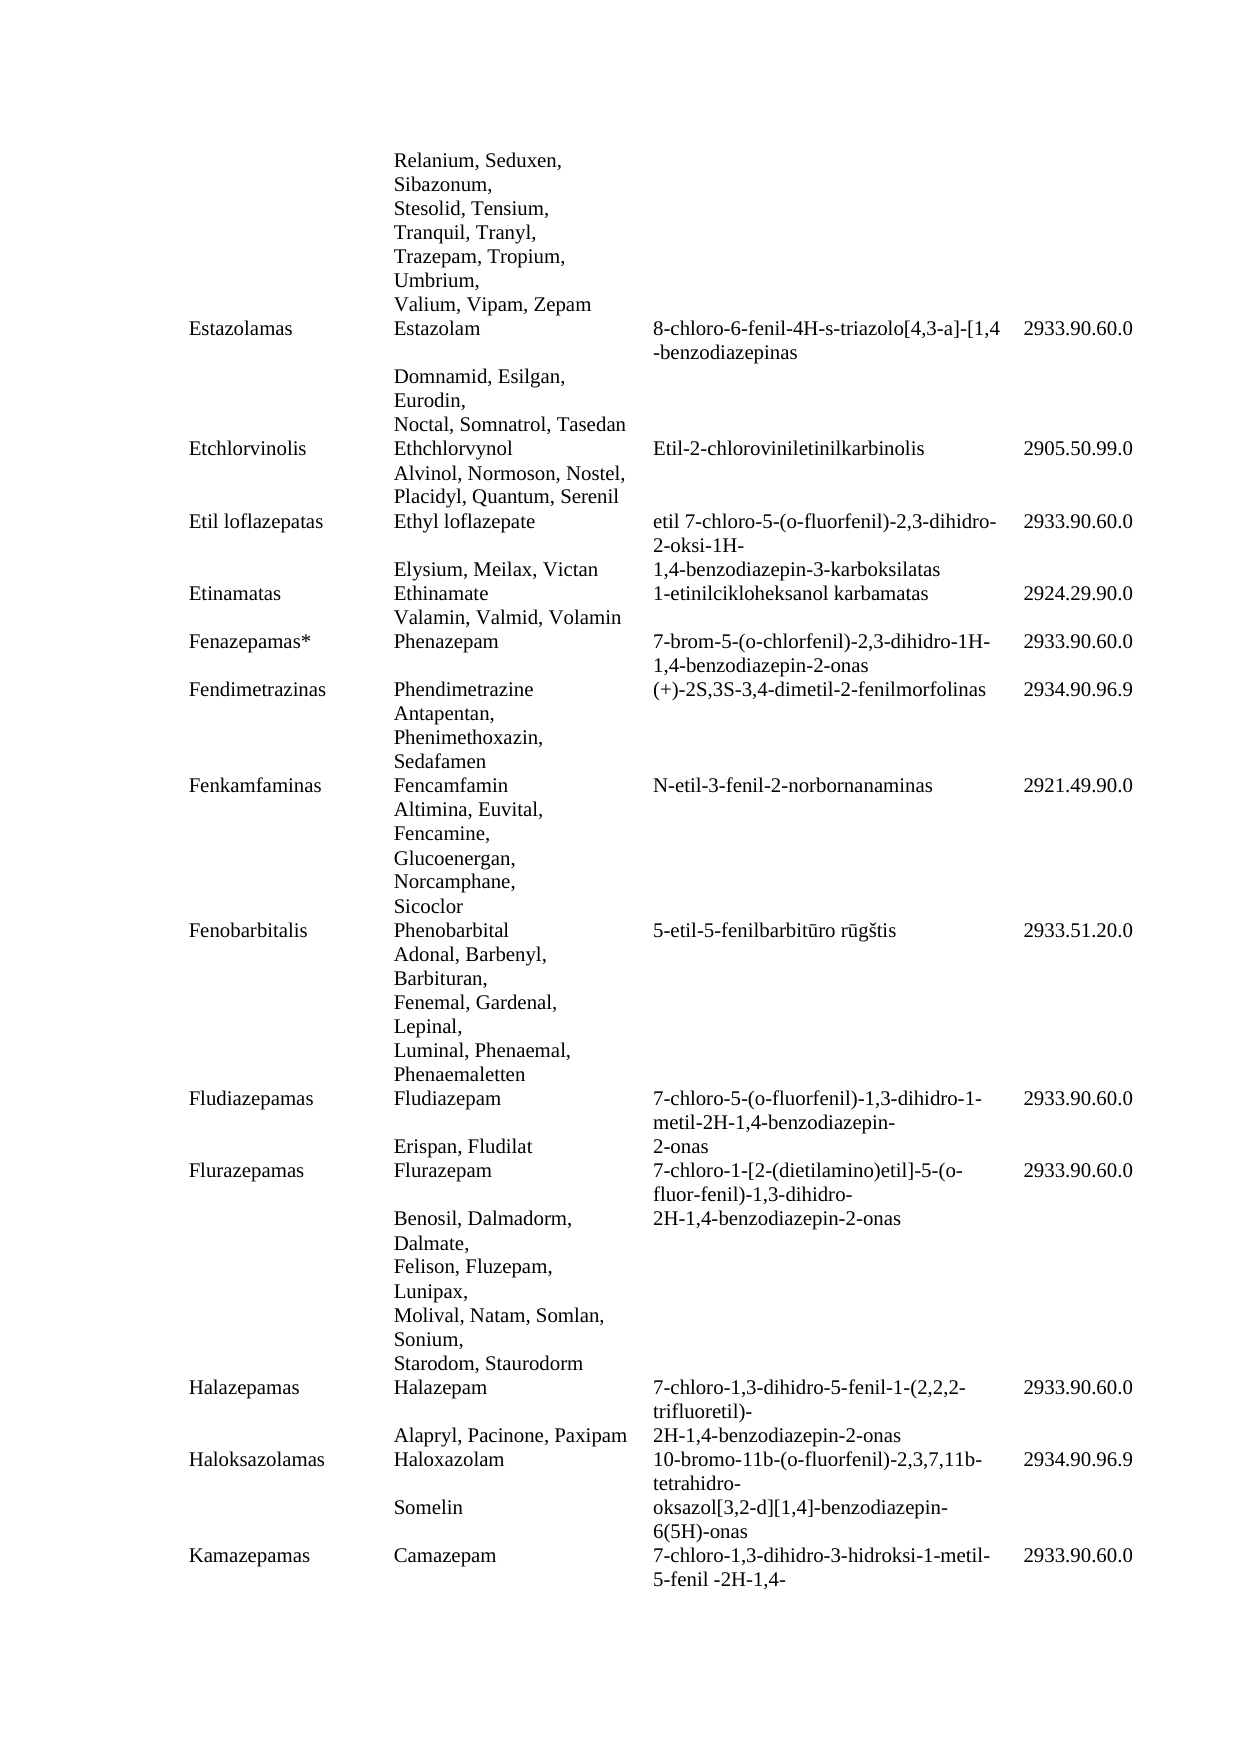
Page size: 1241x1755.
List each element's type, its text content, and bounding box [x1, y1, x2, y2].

table_cell [177, 1206, 382, 1254]
table_cell [1012, 1062, 1175, 1086]
table_cell [1175, 196, 1181, 244]
table_cell Phenobarbital [382, 918, 642, 942]
table_cell [1012, 1495, 1175, 1543]
table_cell [642, 485, 1012, 508]
table_cell oksazol[3,2-d][1,4]-benzodiazepin-6(5H)-onas [642, 1495, 1012, 1543]
table_cell 1,4-benzodiazepin-3-karboksilatas [642, 557, 1012, 581]
table_cell [1175, 581, 1181, 605]
table_cell Estazolamas [177, 316, 382, 364]
table_cell Sicoclor [382, 894, 642, 918]
table_cell [1175, 918, 1181, 942]
table_cell [642, 1303, 1012, 1351]
table_cell [177, 1351, 382, 1375]
table_cell 2-onas [642, 1134, 1012, 1158]
table_cell [642, 894, 1012, 918]
table_cell [1012, 797, 1175, 845]
table_cell [1012, 364, 1175, 412]
table_cell [1175, 1206, 1181, 1254]
table_cell Erispan, Fludilat [382, 1134, 642, 1158]
table_cell Fencamfamin [382, 773, 642, 797]
table_cell Antapentan, Phenimethoxazin, [382, 701, 642, 749]
table_cell Valium, Vipam, Zepam [382, 292, 642, 316]
table_cell Flurazepam [382, 1158, 642, 1206]
table_cell [177, 701, 382, 749]
table_cell [1175, 436, 1181, 460]
table_cell 2921.49.90.0 [1012, 773, 1175, 797]
table_cell [1175, 1423, 1181, 1447]
table_cell [177, 797, 382, 845]
table_cell [1175, 677, 1181, 701]
table_cell Adonal, Barbenyl, Barbituran, [382, 942, 642, 990]
table_cell [1012, 1038, 1175, 1062]
table_cell [1012, 148, 1175, 196]
table_cell Estazolam [382, 316, 642, 364]
table_cell 7-chloro-5-(o-fluorfenil)-1,3-dihidro-1-metil-2H-1,4-benzodiazepin- [642, 1086, 1012, 1134]
table_cell [642, 605, 1012, 629]
table_cell [1175, 1351, 1181, 1375]
table_cell [1012, 292, 1175, 316]
table_cell [1012, 1255, 1175, 1303]
table_cell [1175, 460, 1181, 484]
table_cell [1012, 605, 1175, 629]
table_cell Fendimetrazinas [177, 677, 382, 701]
table_cell [1175, 364, 1181, 412]
table_cell Domnamid, Esilgan, Eurodin, [382, 364, 642, 412]
table_cell 2934.90.96.9 [1012, 677, 1175, 701]
table_cell [1012, 894, 1175, 918]
table_cell Sedafamen [382, 749, 642, 773]
table_cell Valamin, Valmid, Volamin [382, 605, 642, 629]
table_cell [1012, 244, 1175, 292]
table_cell 2934.90.96.9 [1012, 1447, 1175, 1495]
table_cell [642, 196, 1012, 244]
table_cell [177, 749, 382, 773]
table_cell [1175, 1062, 1181, 1086]
table_cell Phendimetrazine [382, 677, 642, 701]
table_cell 2H-1,4-benzodiazepin-2-onas [642, 1423, 1012, 1447]
table_cell [1175, 1303, 1181, 1351]
table_cell [1012, 1303, 1175, 1351]
table_cell [1012, 1423, 1175, 1447]
table_cell Molival, Natam, Somlan, Sonium, [382, 1303, 642, 1351]
table_cell 7-brom-5-(o-chlorfenil)-2,3-dihidro-1H-1,4-benzodiazepin-2-onas [642, 629, 1012, 677]
table_cell [177, 1134, 382, 1158]
table_cell [177, 364, 382, 412]
table_cell [642, 244, 1012, 292]
table_cell [642, 942, 1012, 990]
table_cell Elysium, Meilax, Victan [382, 557, 642, 581]
table_cell [1175, 292, 1181, 316]
table_cell Halazepam [382, 1375, 642, 1423]
table_cell [1175, 1495, 1181, 1543]
table_cell [177, 1255, 382, 1303]
table_cell Haloksazolamas [177, 1447, 382, 1495]
table_cell [1012, 196, 1175, 244]
table_cell [177, 485, 382, 508]
table_cell Ethinamate [382, 581, 642, 605]
table_cell [1175, 701, 1181, 749]
table_cell Alvinol, Normoson, Nostel, [382, 460, 642, 484]
table_cell Fenobarbitalis [177, 918, 382, 942]
table_cell [1175, 942, 1181, 990]
table_cell 2905.50.99.0 [1012, 436, 1175, 460]
table_cell Glucoenergan, Norcamphane, [382, 845, 642, 893]
table_cell 1-etinilcikloheksanol karbamatas [642, 581, 1012, 605]
table_cell [1175, 845, 1181, 893]
table_cell Etinamatas [177, 581, 382, 605]
table_cell [1175, 797, 1181, 845]
table_cell [177, 244, 382, 292]
table_cell 5-etil-5-fenilbarbitūro rūgštis [642, 918, 1012, 942]
table_cell 7-chloro-1,3-dihidro-3-hidroksi-1-metil-5-fenil -2H-1,4- [642, 1543, 1012, 1591]
table_cell 2933.90.60.0 [1012, 1543, 1175, 1591]
table_cell [1012, 412, 1175, 436]
table_cell [1012, 1351, 1175, 1375]
table_cell [177, 460, 382, 484]
table_cell [1175, 316, 1181, 364]
table_cell Trazepam, Tropium, Umbrium, [382, 244, 642, 292]
table_cell [1175, 1543, 1181, 1591]
table_cell [1175, 509, 1181, 557]
table_cell Fludiazepam [382, 1086, 642, 1134]
table_cell N-etil-3-fenil-2-norbornanaminas [642, 773, 1012, 797]
table_cell Etil-2-chloroviniletinilkarbinolis [642, 436, 1012, 460]
table_cell [1175, 1158, 1181, 1206]
table_cell Starodom, Staurodorm [382, 1351, 642, 1375]
table_cell Fenemal, Gardenal, Lepinal, [382, 990, 642, 1038]
table_cell 2933.90.60.0 [1012, 1158, 1175, 1206]
table_cell [1175, 605, 1181, 629]
table_cell [1175, 1447, 1181, 1495]
table_cell 2924.29.90.0 [1012, 581, 1175, 605]
table_cell [1175, 894, 1181, 918]
table_cell [1175, 773, 1181, 797]
table_cell [1175, 1134, 1181, 1158]
table_cell [1175, 1255, 1181, 1303]
table_cell 10-bromo-11b-(o-fluorfenil)-2,3,7,11b-tetrahidro- [642, 1447, 1012, 1495]
table_cell Stesolid, Tensium, Tranquil, Tranyl, [382, 196, 642, 244]
table_cell Ethchlorvynol [382, 436, 642, 460]
table_cell [642, 1255, 1012, 1303]
table_cell Fludiazepamas [177, 1086, 382, 1134]
table_cell 2933.90.60.0 [1012, 316, 1175, 364]
table_cell [177, 605, 382, 629]
table_cell Noctal, Somnatrol, Tasedan [382, 412, 642, 436]
table_cell Fenazepamas* [177, 629, 382, 677]
table_cell [1012, 701, 1175, 749]
table_cell [1012, 942, 1175, 990]
table_cell [1175, 557, 1181, 581]
table_cell Etchlorvinolis [177, 436, 382, 460]
table_cell [177, 942, 382, 990]
table_cell etil 7-chloro-5-(o-fluorfenil)-2,3-dihidro-2-oksi-1H- [642, 509, 1012, 557]
table_cell [177, 148, 382, 196]
table_cell [177, 990, 382, 1038]
table_cell [177, 412, 382, 436]
table_cell Ethyl loflazepate [382, 509, 642, 557]
table_cell [177, 1495, 382, 1543]
table_cell [177, 557, 382, 581]
table_cell Etil loflazepatas [177, 509, 382, 557]
table_cell [1175, 629, 1181, 677]
table_cell [1175, 148, 1181, 196]
table_cell Camazepam [382, 1543, 642, 1591]
table_cell Relanium, Seduxen, Sibazonum, [382, 148, 642, 196]
table_cell 7-chloro-1,3-dihidro-5-fenil-1-(2,2,2-trifluoretil)- [642, 1375, 1012, 1423]
table_cell [1175, 485, 1181, 508]
table_cell [177, 1423, 382, 1447]
table_cell [642, 364, 1012, 412]
table_cell [642, 749, 1012, 773]
table_cell [642, 1351, 1012, 1375]
table_cell [177, 196, 382, 244]
table_cell (+)-2S,3S-3,4-dimetil-2-fenilmorfolinas [642, 677, 1012, 701]
table_cell [1012, 749, 1175, 773]
table_cell [1175, 244, 1181, 292]
table_cell Alapryl, Pacinone, Paxipam [382, 1423, 642, 1447]
table_cell [642, 292, 1012, 316]
table_cell [177, 292, 382, 316]
table_cell [177, 1303, 382, 1351]
table_cell [177, 845, 382, 893]
table_cell Haloxazolam [382, 1447, 642, 1495]
table_cell Phenaemaletten [382, 1062, 642, 1086]
table_cell [1175, 1086, 1181, 1134]
table_cell [1012, 990, 1175, 1038]
table_cell [642, 412, 1012, 436]
table_cell Felison, Fluzepam, Lunipax, [382, 1255, 642, 1303]
table_cell [642, 845, 1012, 893]
table_cell [1012, 557, 1175, 581]
table_cell Phenazepam [382, 629, 642, 677]
table_cell [1012, 845, 1175, 893]
table_cell 2933.90.60.0 [1012, 1086, 1175, 1134]
table_cell [1012, 485, 1175, 508]
table_cell 2933.51.20.0 [1012, 918, 1175, 942]
table_cell [177, 1038, 382, 1062]
table_cell Flurazepamas [177, 1158, 382, 1206]
table_cell Luminal, Phenaemal, [382, 1038, 642, 1062]
table_cell Kamazepamas [177, 1543, 382, 1591]
table_cell Fenkamfaminas [177, 773, 382, 797]
table_cell [1012, 1134, 1175, 1158]
table_cell [642, 148, 1012, 196]
table_cell [177, 1062, 382, 1086]
table_cell Benosil, Dalmadorm, Dalmate, [382, 1206, 642, 1254]
table_cell [642, 460, 1012, 484]
table_cell 2H-1,4-benzodiazepin-2-onas [642, 1206, 1012, 1254]
table_cell [1175, 749, 1181, 773]
table_cell [642, 1062, 1012, 1086]
table_cell [1012, 460, 1175, 484]
table_cell [1012, 1206, 1175, 1254]
table_cell Altimina, Euvital, Fencamine, [382, 797, 642, 845]
table_cell [642, 1038, 1012, 1062]
table_cell [1175, 412, 1181, 436]
table_cell [1175, 990, 1181, 1038]
table_cell [1175, 1375, 1181, 1423]
table_cell [177, 894, 382, 918]
table_cell 2933.90.60.0 [1012, 1375, 1175, 1423]
table_cell Somelin [382, 1495, 642, 1543]
table_cell 2933.90.60.0 [1012, 509, 1175, 557]
table_cell Halazepamas [177, 1375, 382, 1423]
table_cell 2933.90.60.0 [1012, 629, 1175, 677]
table_cell 7-chloro-1-[2-(dietilamino)etil]-5-(o-fluor-fenil)-1,3-dihidro- [642, 1158, 1012, 1206]
table_cell [642, 797, 1012, 845]
table_cell [1175, 1038, 1181, 1062]
table_cell 8-chloro-6-fenil-4H-s-triazolo[4,3-a]-[1,4 -benzodiazepinas [642, 316, 1012, 364]
table_cell [642, 701, 1012, 749]
table_cell [642, 990, 1012, 1038]
table_cell Placidyl, Quantum, Serenil [382, 485, 642, 508]
